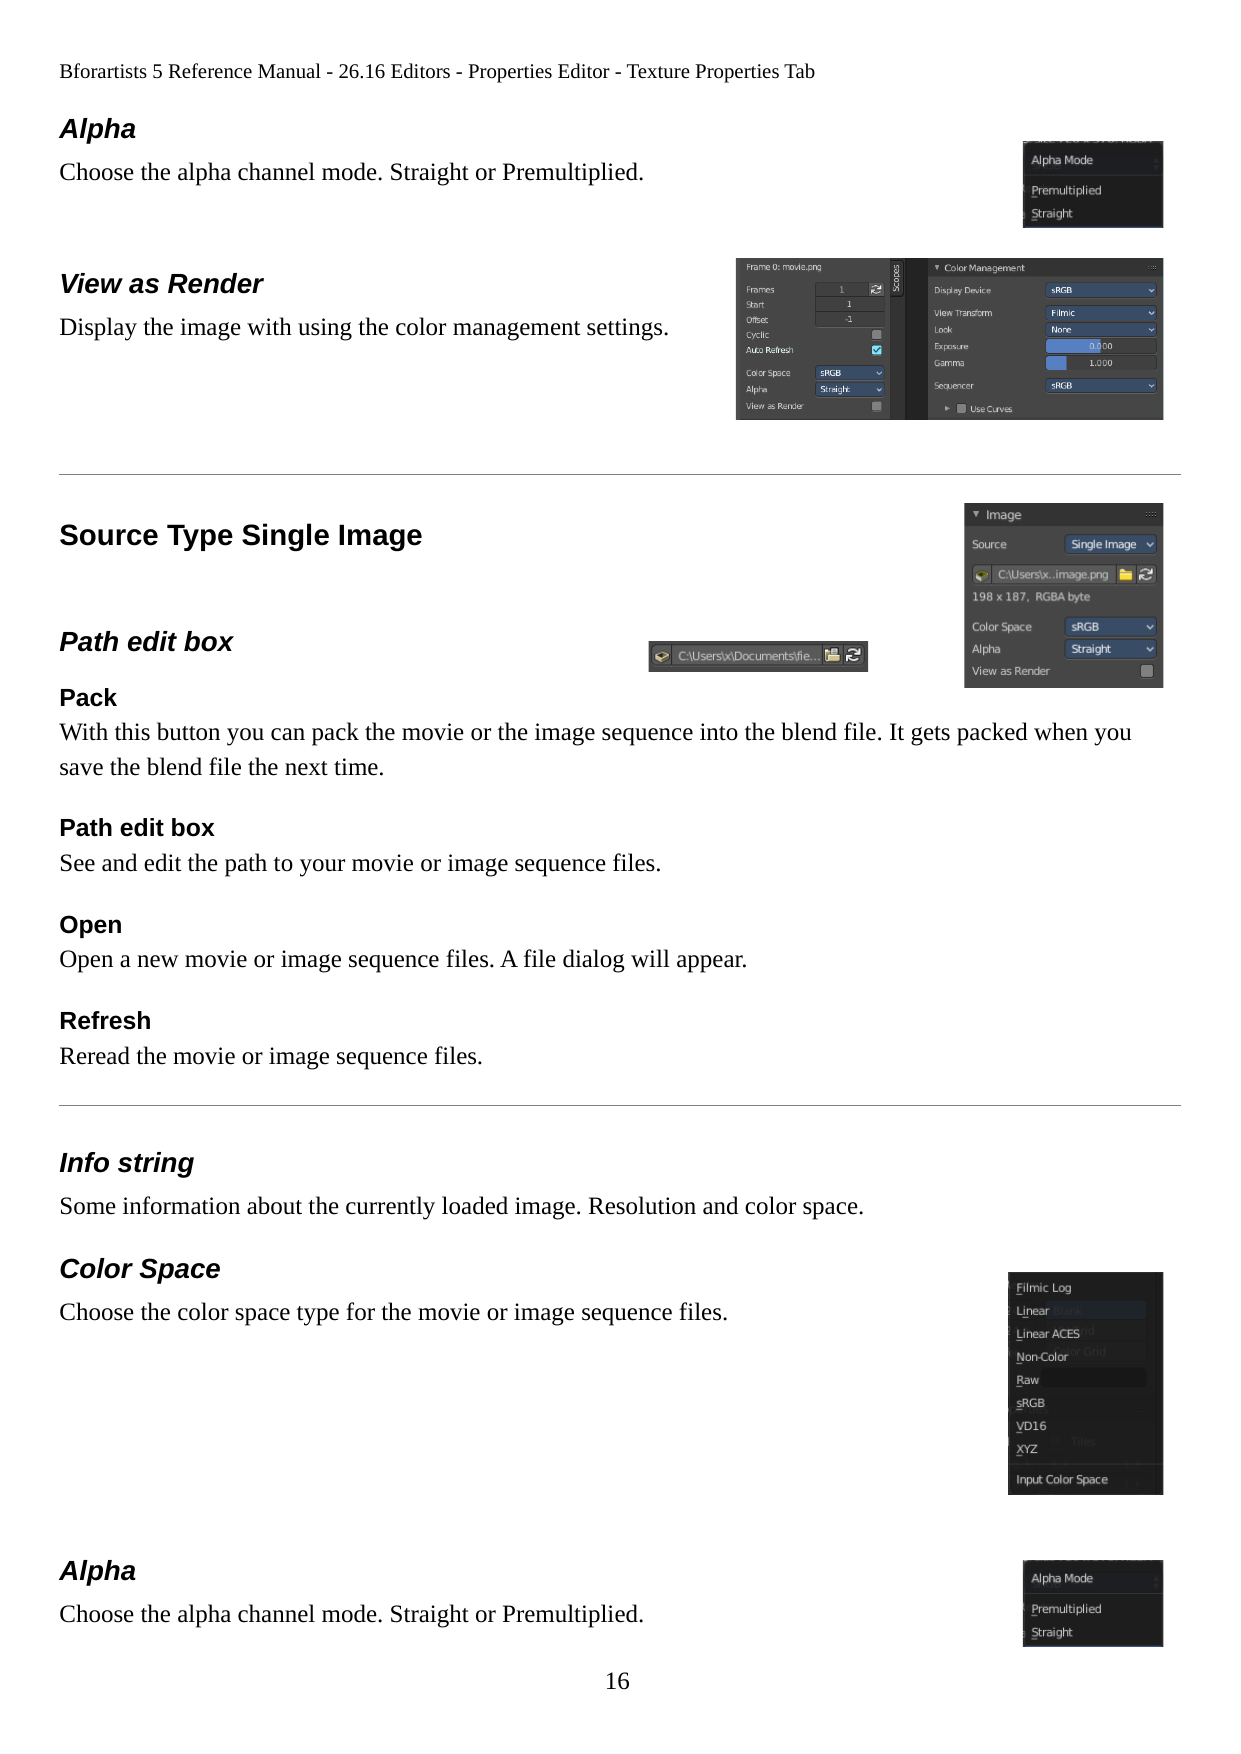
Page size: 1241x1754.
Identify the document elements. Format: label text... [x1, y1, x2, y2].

subtitle Refresh [59, 1006, 1181, 1035]
picture [648, 641, 869, 672]
subtitle Open [59, 910, 1181, 938]
picture [735, 258, 1164, 420]
picture [1022, 1560, 1164, 1647]
subtitle Info string [59, 1147, 1181, 1178]
subtitle [1164, 518, 1181, 552]
subtitle Color Space [59, 1253, 1181, 1284]
subtitle Pack [59, 683, 1181, 711]
subtitle Path edit box [59, 813, 1181, 842]
text Open a new movie or image sequence files. A file dialog will appear. [59, 944, 1181, 973]
text With this button you can pack the movie or the image sequence into the blend file. It gets packed when you save the blend file the next time. [59, 717, 1181, 781]
subtitle Source Type Single Image [59, 518, 964, 552]
text Choose the color space type for the movie or image sequence files. [59, 1297, 1008, 1326]
text Choose the alpha channel mode. Straight or Premultiplied. [59, 1599, 1022, 1628]
subtitle [1164, 268, 1181, 299]
picture [964, 503, 1164, 688]
subtitle View as Render [59, 268, 735, 299]
subtitle Path edit box [59, 626, 964, 658]
subtitle [1164, 626, 1181, 658]
text Choose the alpha channel mode. Straight or Premultiplied. [59, 157, 1022, 186]
text Some information about the currently loaded image. Resolution and color space. [59, 1191, 1181, 1220]
text See and edit the path to your movie or image sequence files. [59, 848, 1181, 877]
subtitle Alpha [59, 1555, 1181, 1587]
text Reread the movie or image sequence files. [59, 1041, 1181, 1070]
picture [1008, 1272, 1164, 1495]
picture [1022, 141, 1164, 228]
text Display the image with using the color management settings. [59, 312, 735, 341]
subtitle Alpha [59, 113, 1181, 144]
